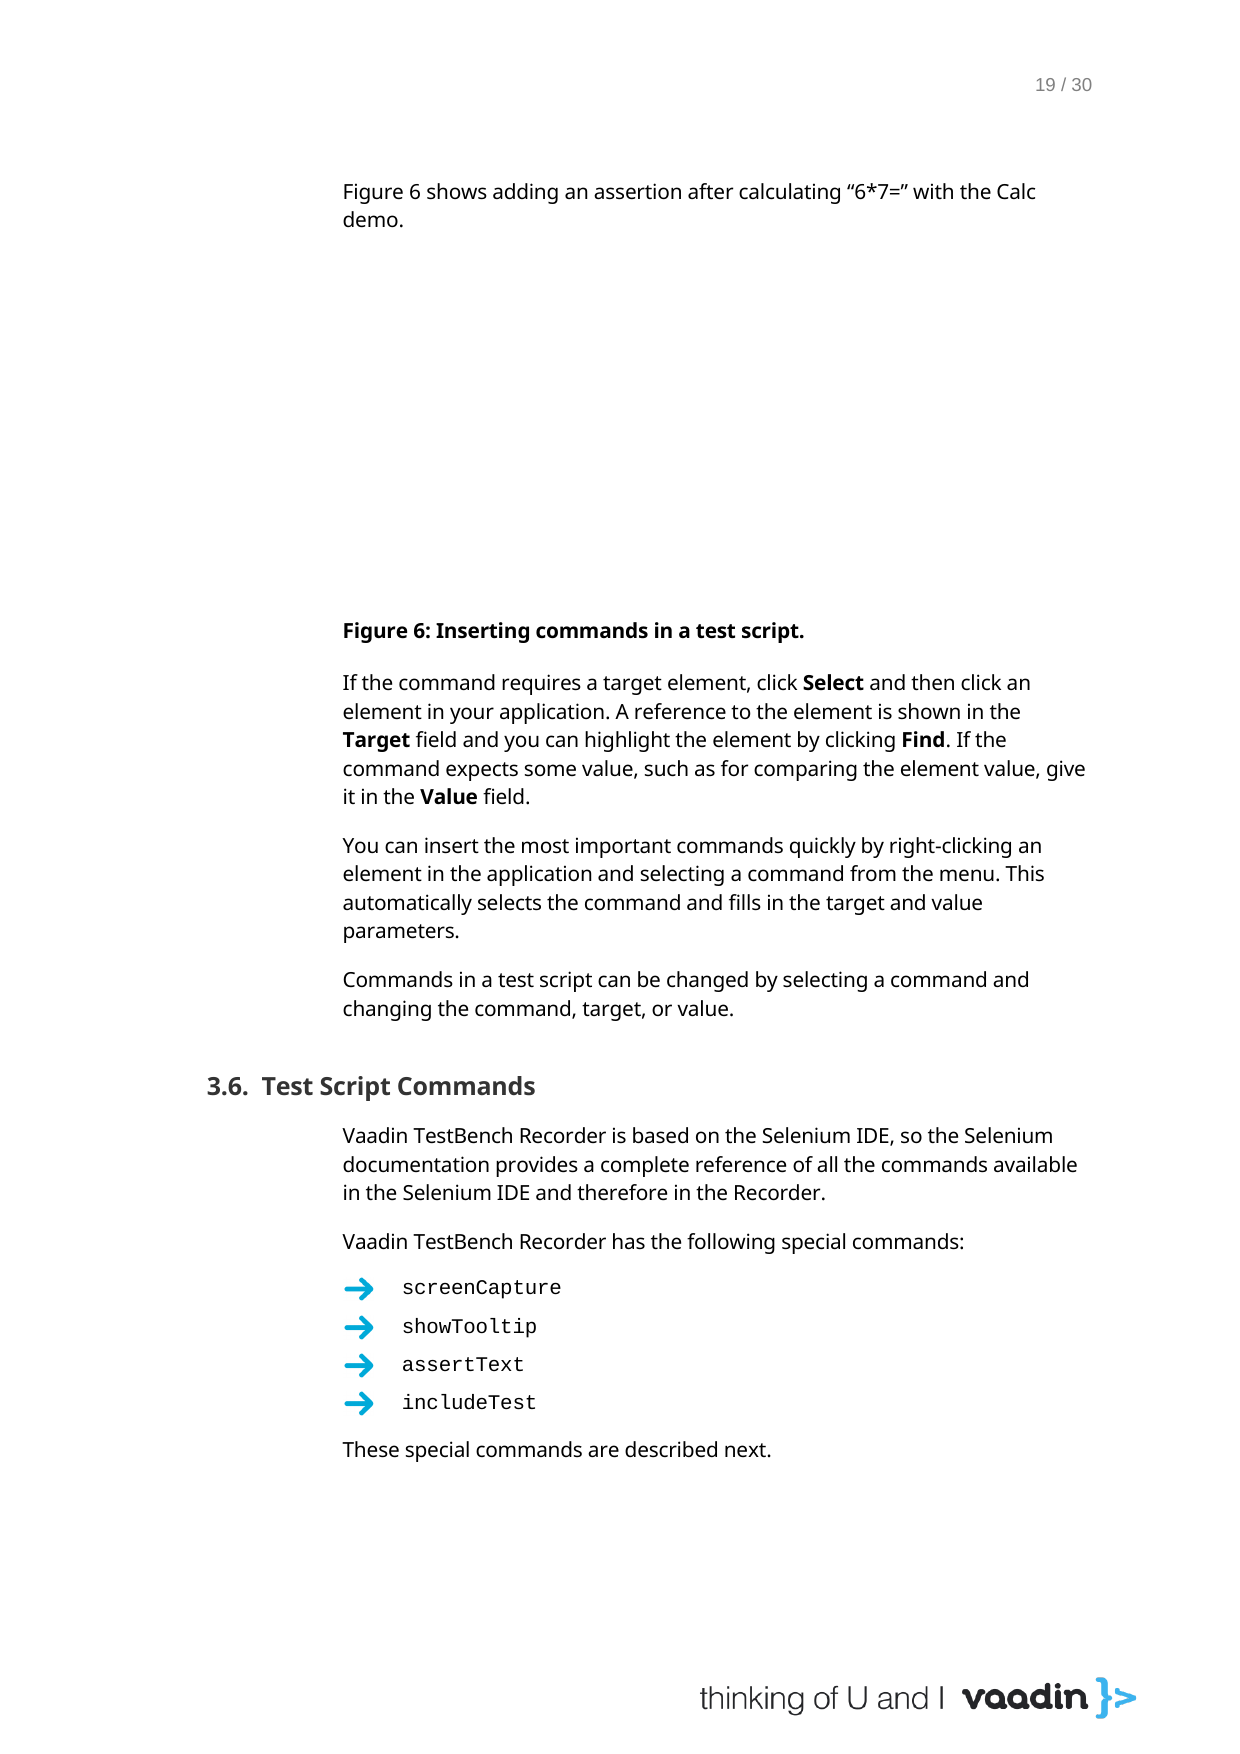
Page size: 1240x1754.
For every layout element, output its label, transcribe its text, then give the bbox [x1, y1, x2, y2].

picture [364, 1315, 374, 1325]
picture [364, 1277, 374, 1287]
picture [343, 1353, 363, 1378]
subtitle Test Script Commands [207, 1068, 1092, 1102]
picture [364, 1368, 374, 1378]
picture [343, 1277, 362, 1301]
list includeTest [342, 1391, 1092, 1417]
list showTooltip [342, 1314, 1092, 1340]
text Figure 6 shows adding an assertion after calculating “6*7=” with the Calc demo. [342, 177, 1092, 234]
text Vaadin TestBench Recorder is based on the Selenium IDE, so the Selenium documentation provides a complete reference of all the commands available in the Selenium IDE and therefore in the Recorder. [342, 1121, 1092, 1207]
list screenCapture [342, 1276, 1092, 1302]
list assertText [374, 1353, 1092, 1378]
text You can insert the most important commands quickly by right-clicking an element in the application and selecting a command from the menu. This automatically selects the command and fills in the target and value parameters. [342, 831, 1092, 945]
text These special commands are described next. [342, 1436, 1092, 1464]
text Vaadin TestBench Recorder has the following special commands: [342, 1227, 1092, 1256]
picture [364, 1391, 374, 1401]
text Commands in a test script can be changed by selecting a command and changing the command, target, or value. [342, 966, 1092, 1022]
picture [364, 1406, 374, 1416]
picture [364, 1330, 374, 1340]
picture [343, 1391, 363, 1416]
text If the command requires a target element, click Select and then click an element in your application. A reference to the element is shown in the Target field and you can highlight the element by clicking Find. If the command expects some value, such as for comparing the element value, give it in the Value field. [342, 668, 1092, 811]
picture [699, 1673, 1139, 1721]
picture [343, 1315, 363, 1340]
picture [364, 1353, 374, 1363]
text Figure 6: Inserting commands in a test script. [342, 616, 1092, 645]
picture [364, 1291, 374, 1301]
